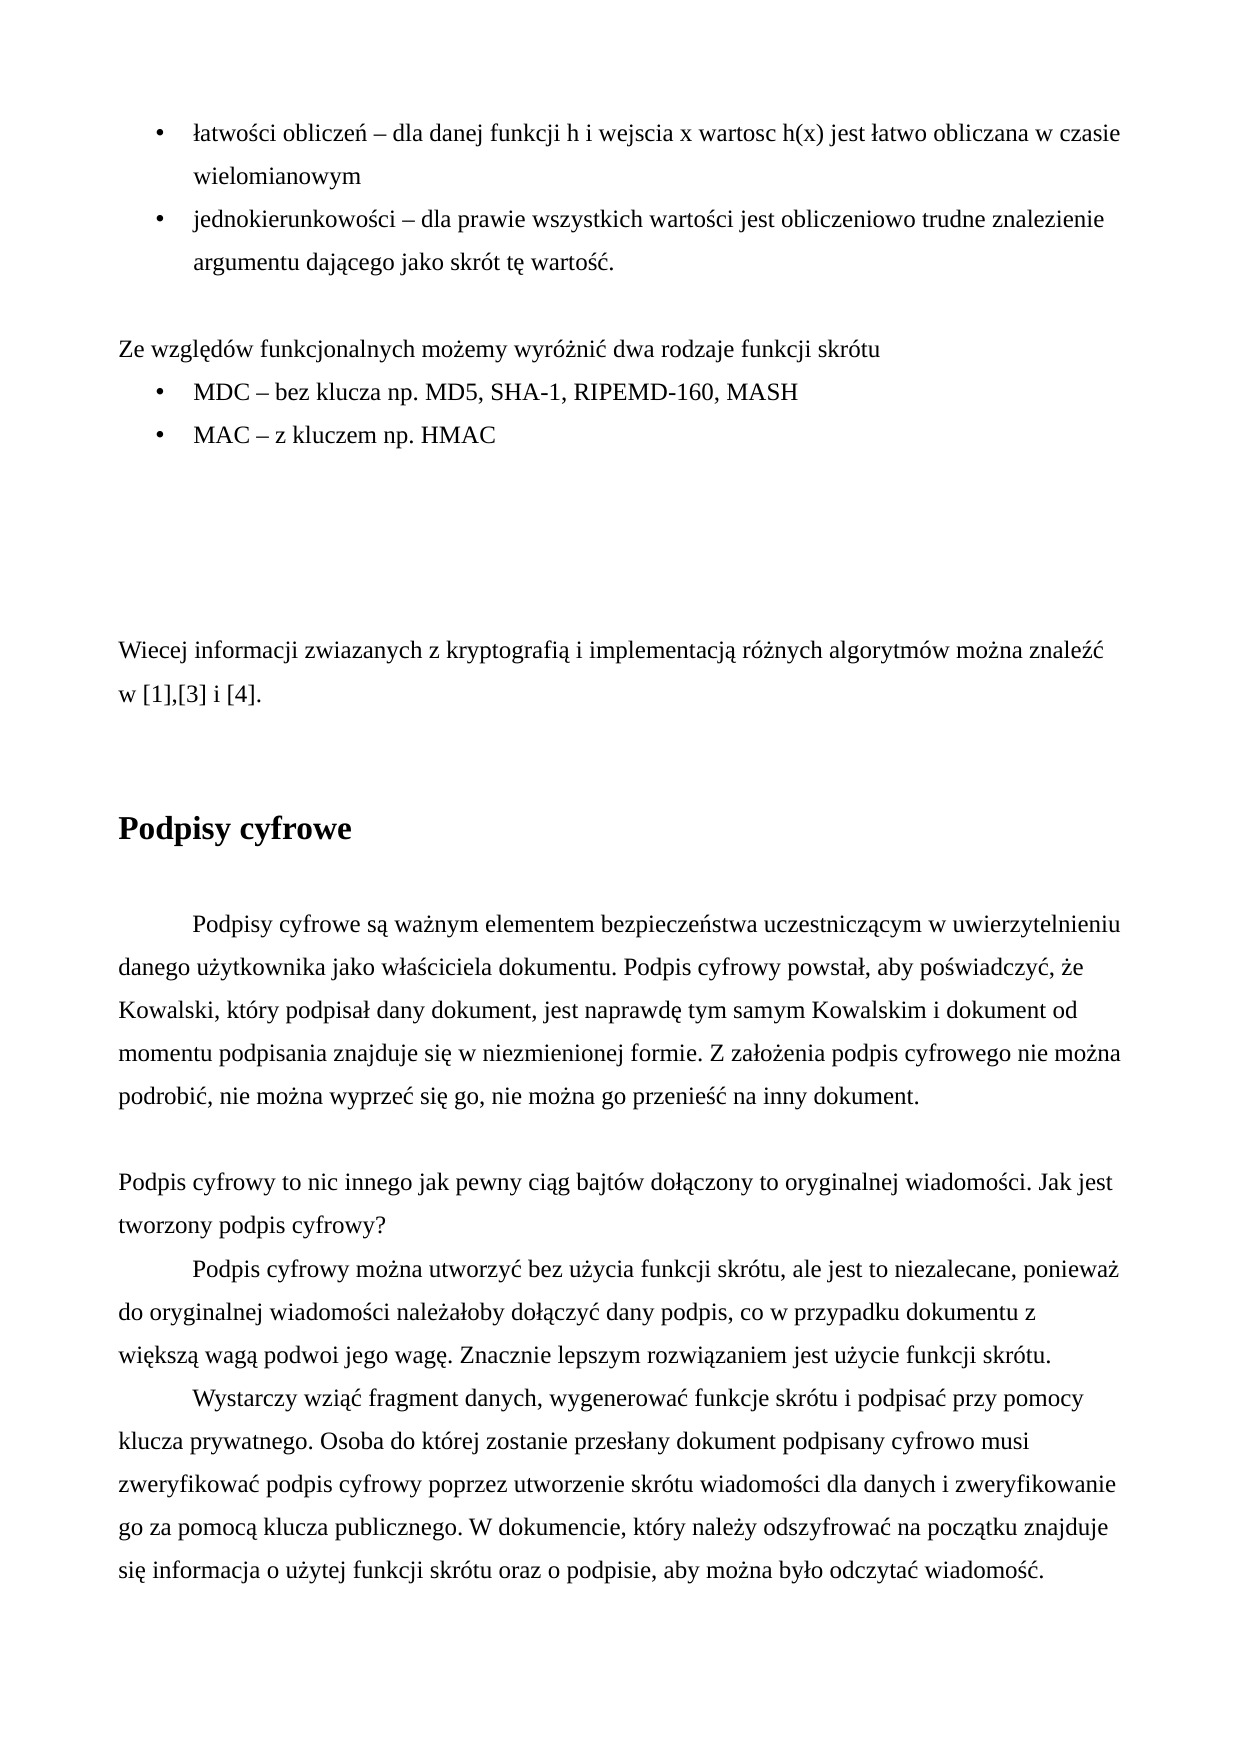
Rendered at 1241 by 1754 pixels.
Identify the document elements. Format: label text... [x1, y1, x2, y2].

text Podpisy cyfrowe [118, 808, 1122, 846]
list MDC – bez klucza np. MD5, SHA-1, RIPEMD-160, MASH [156, 377, 1122, 406]
text Podpis cyfrowy to nic innego jak pewny ciąg bajtów dołączony to oryginalnej wiadomości. Jak jest tworzony podpis cyfrowy? [118, 1167, 1122, 1239]
list łatwości obliczeń – dla danej funkcji h i wejscia x wartosc h(x) jest łatwo obliczana w czasie wielomianowym [156, 118, 1122, 190]
text Ze względów funkcjonalnych możemy wyróżnić dwa rodzaje funkcji skrótu [118, 334, 1122, 362]
list jednokierunkowości – dla prawie wszystkich wartości jest obliczeniowo trudne znalezienie argumentu dającego jako skrót tę wartość. [156, 204, 1122, 276]
text Podpis cyfrowy można utworzyć bez użycia funkcji skrótu, ale jest to niezalecane, ponieważ do oryginalnej wiadomości należałoby dołączyć dany podpis, co w przypadku dokumentu z większą wagą podwoi jego wagę. Znacznie lepszym rozwiązaniem jest użycie funkcji skrótu. Wystarczy wziąć fragment danych, wygenerować funkcje skrótu i podpisać przy pomocy klucza prywatnego. Osoba do której zostanie przesłany dokument podpisany cyfrowo musi zweryfikować podpis cyfrowy poprzez utworzenie skrótu wiadomości dla danych i zweryfikowanie go za pomocą klucza publicznego. W dokumencie, który należy odszyfrować na początku znajduje się informacja o użytej funkcji skrótu oraz o podpisie, aby można było odczytać wiadomość. [118, 1254, 1122, 1584]
list MAC – z kluczem np. HMAC [156, 420, 1122, 449]
text Podpisy cyfrowe są ważnym elementem bezpieczeństwa uczestniczącym w uwierzytelnieniu danego użytkownika jako właściciela dokumentu. Podpis cyfrowy powstał, aby poświadczyć, że Kowalski, który podpisał dany dokument, jest naprawdę tym samym Kowalskim i dokument od momentu podpisania znajduje się w niezmienionej formie. Z założenia podpis cyfrowego nie można podrobić, nie można wyprzeć się go, nie można go przenieść na inny dokument. [118, 909, 1122, 1110]
text Wiecej informacji zwiazanych z kryptografią i implementacją różnych algorytmów można znaleźć w [1],[3] i [4]. [118, 636, 1122, 707]
